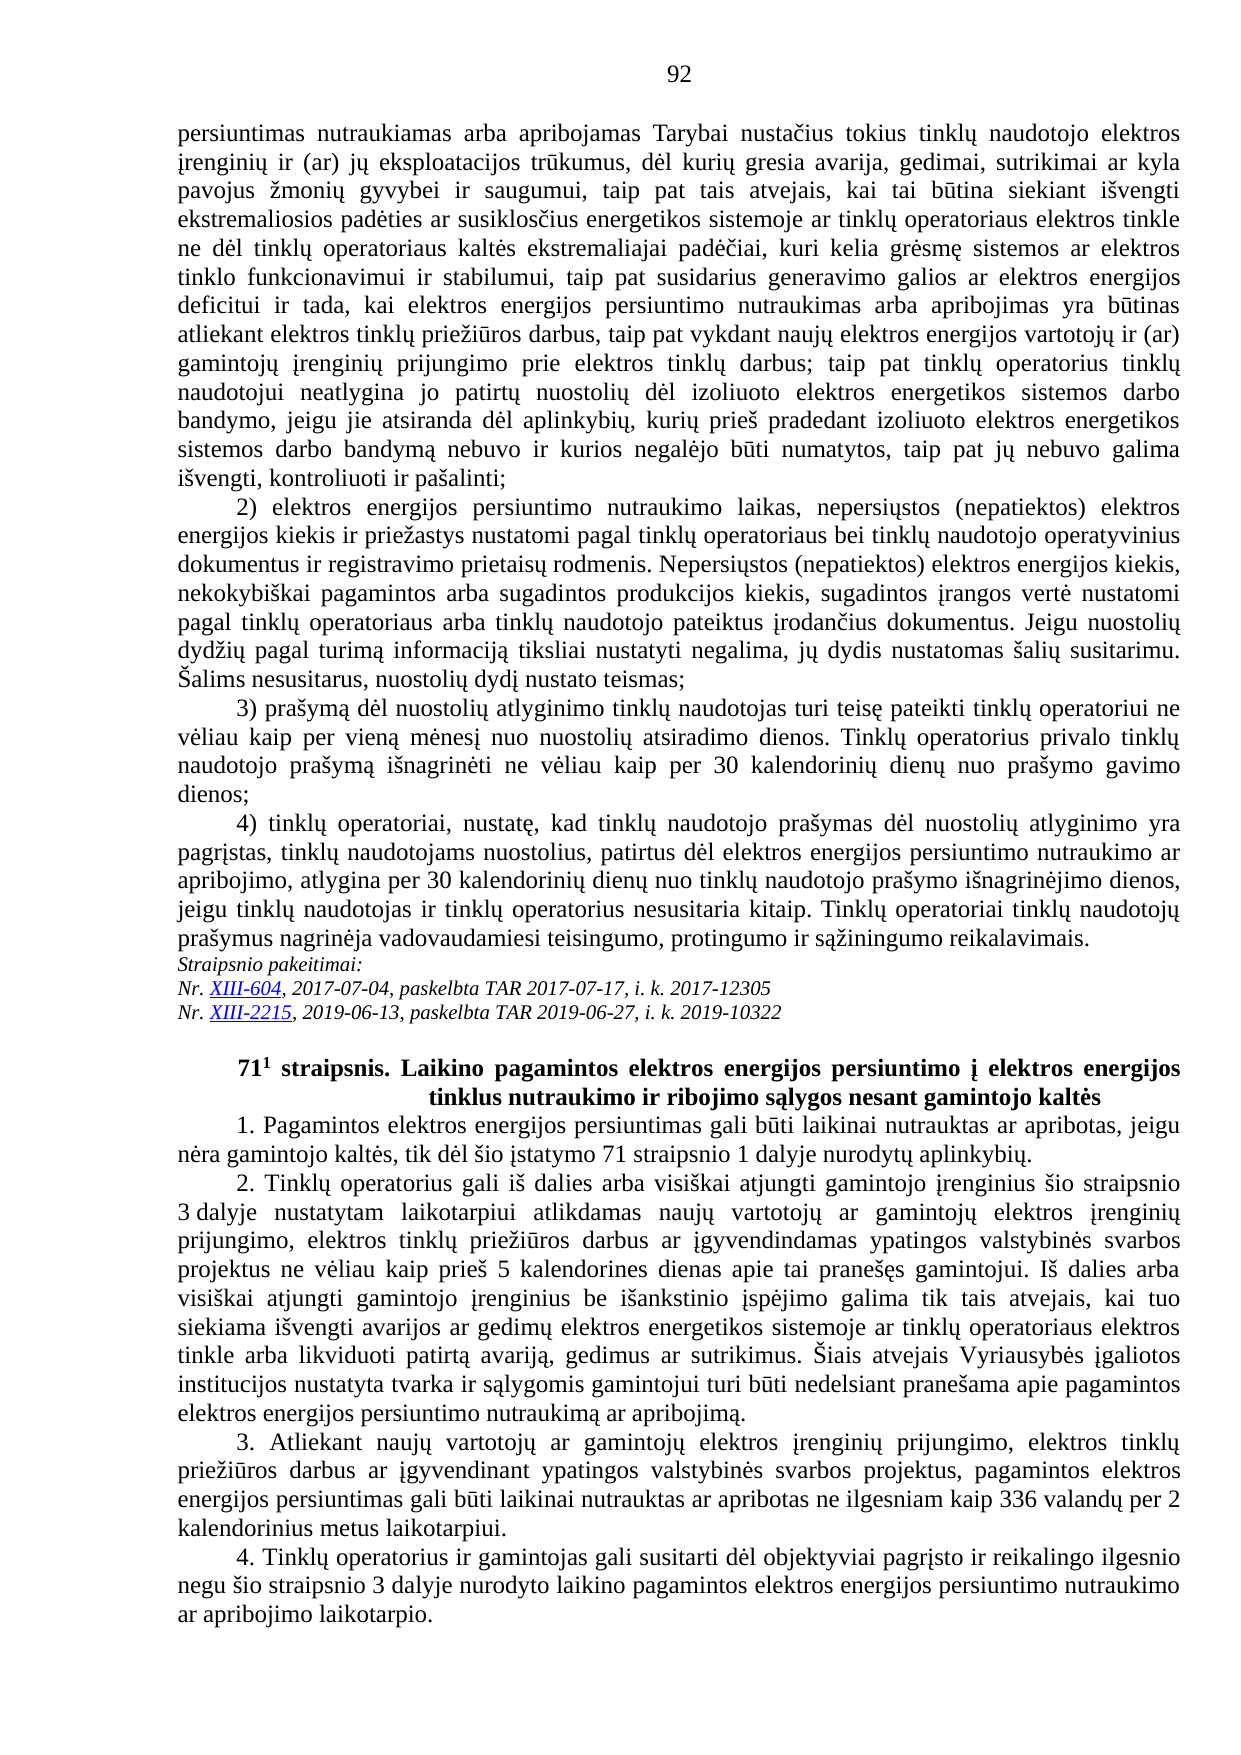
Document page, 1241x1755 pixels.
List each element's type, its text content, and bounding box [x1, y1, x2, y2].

text 1. Pagamintos elektros energijos persiuntimas gali būti laikinai nutrauktas ar apribotas, jeigu nėra gamintojo kaltės, tik dėl šio įstatymo 71 straipsnio 1 dalyje nurodytų aplinkybių. [177, 1110, 1181, 1168]
text 3. Atliekant naujų vartotojų ar gamintojų elektros įrenginių prijungimo, elektros tinklų priežiūros darbus ar įgyvendinant ypatingos valstybinės svarbos projektus, pagamintos elektros energijos persiuntimas gali būti laikinai nutrauktas ar apribotas ne ilgesniam kaip 336 valandų per 2 kalendorinius metus laikotarpiui. [177, 1427, 1181, 1542]
text Straipsnio pakeitimai: [177, 952, 1181, 976]
text 711 straipsnis. Laikino pagamintos elektros energijos persiuntimo į elektros energijos tinklus nutraukimo ir ribojimo sąlygos nesant gamintojo kaltės [237, 1053, 1181, 1110]
text 2. Tinklų operatorius gali iš dalies arba visiškai atjungti gamintojo įrenginius šio straipsnio 3 dalyje nustatytam laikotarpiui atlikdamas naujų vartotojų ar gamintojų elektros įrenginių prijungimo, elektros tinklų priežiūros darbus ar įgyvendindamas ypatingos valstybinės svarbos projektus ne vėliau kaip prieš 5 kalendorines dienas apie tai pranešęs gamintojui. Iš dalies arba visiškai atjungti gamintojo įrenginius be išankstinio įspėjimo galima tik tais atvejais, kai tuo siekiama išvengti avarijos ar gedimų elektros energetikos sistemoje ar tinklų operatoriaus elektros tinkle arba likviduoti patirtą avariją, gedimus ar sutrikimus. Šiais atvejais Vyriausybės įgaliotos institucijos nustatyta tvarka ir sąlygomis gamintojui turi būti nedelsiant pranešama apie pagamintos elektros energijos persiuntimo nutraukimą ar apribojimą. [177, 1168, 1181, 1427]
text Nr. XIII-2215, 2019-06-13, paskelbta TAR 2019-06-27, i. k. 2019-10322 [177, 1000, 1181, 1024]
text 2) elektros energijos persiuntimo nutraukimo laikas, nepersiųstos (nepatiektos) elektros energijos kiekis ir priežastys nustatomi pagal tinklų operatoriaus bei tinklų naudotojo operatyvinius dokumentus ir registravimo prietaisų rodmenis. Nepersiųstos (nepatiektos) elektros energijos kiekis, nekokybiškai pagamintos arba sugadintos produkcijos kiekis, sugadintos įrangos vertė nustatomi pagal tinklų operatoriaus arba tinklų naudotojo pateiktus įrodančius dokumentus. Jeigu nuostolių dydžių pagal turimą informaciją tiksliai nustatyti negalima, jų dydis nustatomas šalių susitarimu. Šalims nesusitarus, nuostolių dydį nustato teismas; [177, 492, 1181, 693]
text 4. Tinklų operatorius ir gamintojas gali susitarti dėl objektyviai pagrįsto ir reikalingo ilgesnio negu šio straipsnio 3 dalyje nurodyto laikino pagamintos elektros energijos persiuntimo nutraukimo ar apribojimo laikotarpio. [177, 1542, 1181, 1628]
text Nr. XIII-604, 2017-07-04, paskelbta TAR 2017-07-17, i. k. 2017-12305 [177, 976, 1181, 1000]
text 4) tinklų operatoriai, nustatę, kad tinklų naudotojo prašymas dėl nuostolių atlyginimo yra pagrįstas, tinklų naudotojams nuostolius, patirtus dėl elektros energijos persiuntimo nutraukimo ar apribojimo, atlygina per 30 kalendorinių dienų nuo tinklų naudotojo prašymo išnagrinėjimo dienos, jeigu tinklų naudotojas ir tinklų operatorius nesusitaria kitaip. Tinklų operatoriai tinklų naudotojų prašymus nagrinėja vadovaudamiesi teisingumo, protingumo ir sąžiningumo reikalavimais. [177, 808, 1181, 952]
text persiuntimas nutraukiamas arba apribojamas Tarybai nustačius tokius tinklų naudotojo elektros įrenginių ir (ar) jų eksploatacijos trūkumus, dėl kurių gresia avarija, gedimai, sutrikimai ar kyla pavojus žmonių gyvybei ir saugumui, taip pat tais atvejais, kai tai būtina siekiant išvengti ekstremaliosios padėties ar susiklosčius energetikos sistemoje ar tinklų operatoriaus elektros tinkle ne dėl tinklų operatoriaus kaltės ekstremaliajai padėčiai, kuri kelia grėsmę sistemos ar elektros tinklo funkcionavimui ir stabilumui, taip pat susidarius generavimo galios ar elektros energijos deficitui ir tada, kai elektros energijos persiuntimo nutraukimas arba apribojimas yra būtinas atliekant elektros tinklų priežiūros darbus, taip pat vykdant naujų elektros energijos vartotojų ir (ar) gamintojų įrenginių prijungimo prie elektros tinklų darbus; taip pat tinklų operatorius tinklų naudotojui neatlygina jo patirtų nuostolių dėl izoliuoto elektros energetikos sistemos darbo bandymo, jeigu jie atsiranda dėl aplinkybių, kurių prieš pradedant izoliuoto elektros energetikos sistemos darbo bandymą nebuvo ir kurios negalėjo būti numatytos, taip pat jų nebuvo galima išvengti, kontroliuoti ir pašalinti; [177, 118, 1181, 492]
text 3) prašymą dėl nuostolių atlyginimo tinklų naudotojas turi teisę pateikti tinklų operatoriui ne vėliau kaip per vieną mėnesį nuo nuostolių atsiradimo dienos. Tinklų operatorius privalo tinklų naudotojo prašymą išnagrinėti ne vėliau kaip per 30 kalendorinių dienų nuo prašymo gavimo dienos; [177, 693, 1181, 808]
